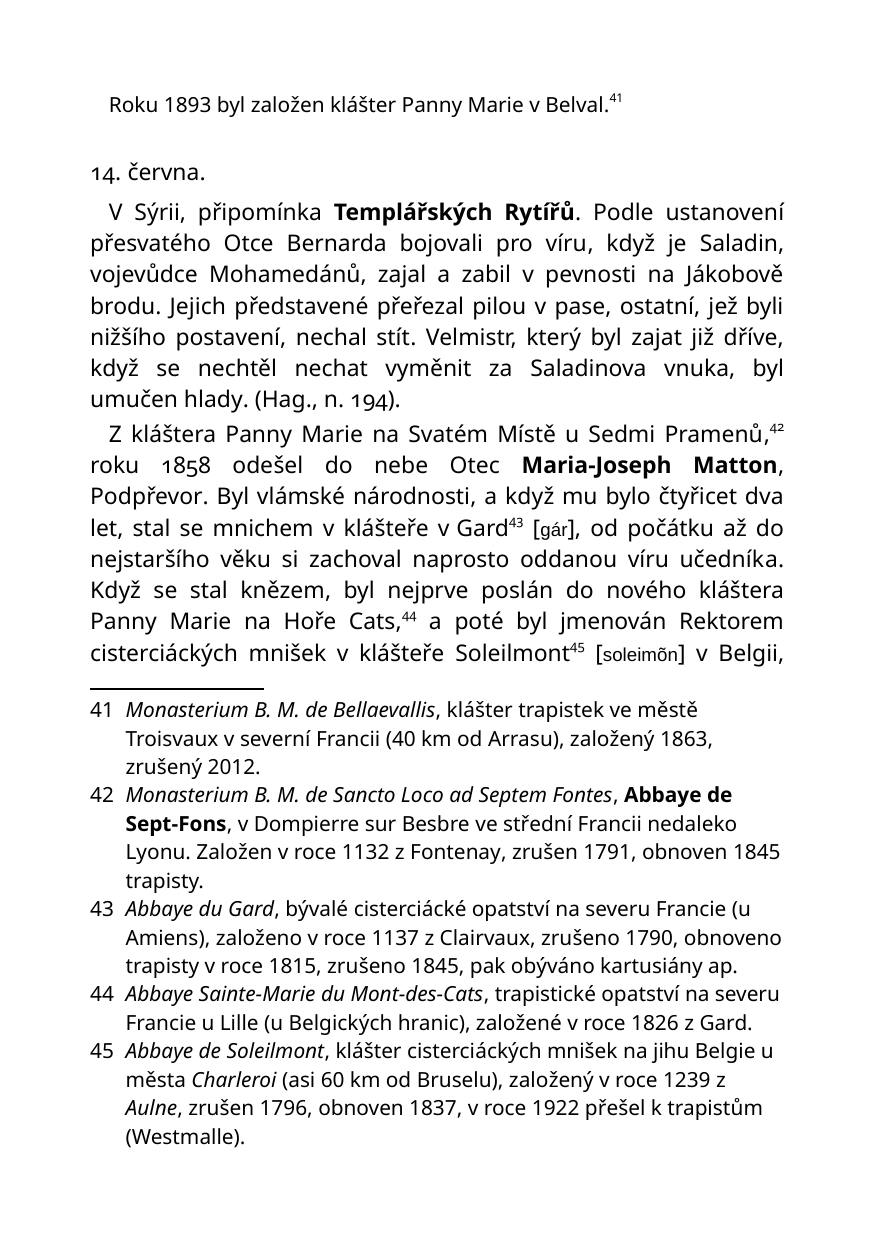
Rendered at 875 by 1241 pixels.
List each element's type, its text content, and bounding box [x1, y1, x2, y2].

text 14. června. [90, 156, 784, 187]
text Monasterium B. M. de Sancto Loco ad Septem Fontes, Abbaye de Sept-Fons, v Dompierre sur Besbre ve střední Francii nedaleko Lyonu. Založen v roce 1132 z Fontenay, zrušen 1791, obnoven 1845 trapisty. [90, 781, 784, 894]
text Abbaye Sainte-Marie du Mont-des-Cats, trapistické opatství na severu Francie u Lille (u Belgických hranic), založené v roce 1826 z Gard. [90, 979, 784, 1036]
text Abbaye de Soleilmont, klášter cisterciáckých mnišek na jihu Belgie u města Charleroi (asi 60 km od Bruselu), založený v roce 1239 z Aulne, zrušen 1796, obnoven 1837, v roce 1922 přešel k trapistům (Westmalle). [90, 1036, 784, 1150]
text Roku 1893 byl založen klášter Panny Marie v Belval. [90, 90, 784, 118]
text Monasterium B. M. de Bellaevallis, klášter trapistek ve městě Troisvaux v severní Francii (40 km od Arrasu), založený 1863, zrušený 2012. [90, 695, 784, 781]
text Abbaye du Gard, bývalé cisterciácké opatství na severu Francie (u Amiens), založeno v roce 1137 z Clairvaux, zrušeno 1790, obnoveno trapisty v roce 1815, zrušeno 1845, pak obýváno kartusiány ap. [90, 894, 784, 979]
text Z kláštera Panny Marie na Svatém Místě u Sedmi Pramenů, roku 1858 odešel do nebe Otec Maria-Joseph Matton, Podpřevor. Byl vlámské národnosti, a když mu bylo čtyřicet dva let, stal se mnichem v klášteře v Gard [gár], od počátku až do nejstaršího věku si zachoval naprosto oddanou víru učedníka. Když se stal knězem, byl nejprve poslán do nového kláštera Panny Marie na Hoře Cats, a poté byl jmenován Rektorem cisterciáckých mnišek v klášteře Soleilmont [soleimõn] v Belgii, [90, 418, 784, 668]
text V Sýrii, připomínka Templářských Rytířů. Podle ustanovení přesvatého Otce Bernarda bojovali pro víru, když je Saladin, vojevůdce Mohamedánů, zajal a zabil v pevnosti na Jákobově brodu. Jejich představené přeřezal pilou v pase, ostatní, jež byli nižšího postavení, nechal stít. Velmistr, který byl zajat již dříve, když se nechtěl nechat vyměnit za Saladinova vnuka, byl umučen hlady. (Hag., n. 194). [90, 196, 784, 415]
